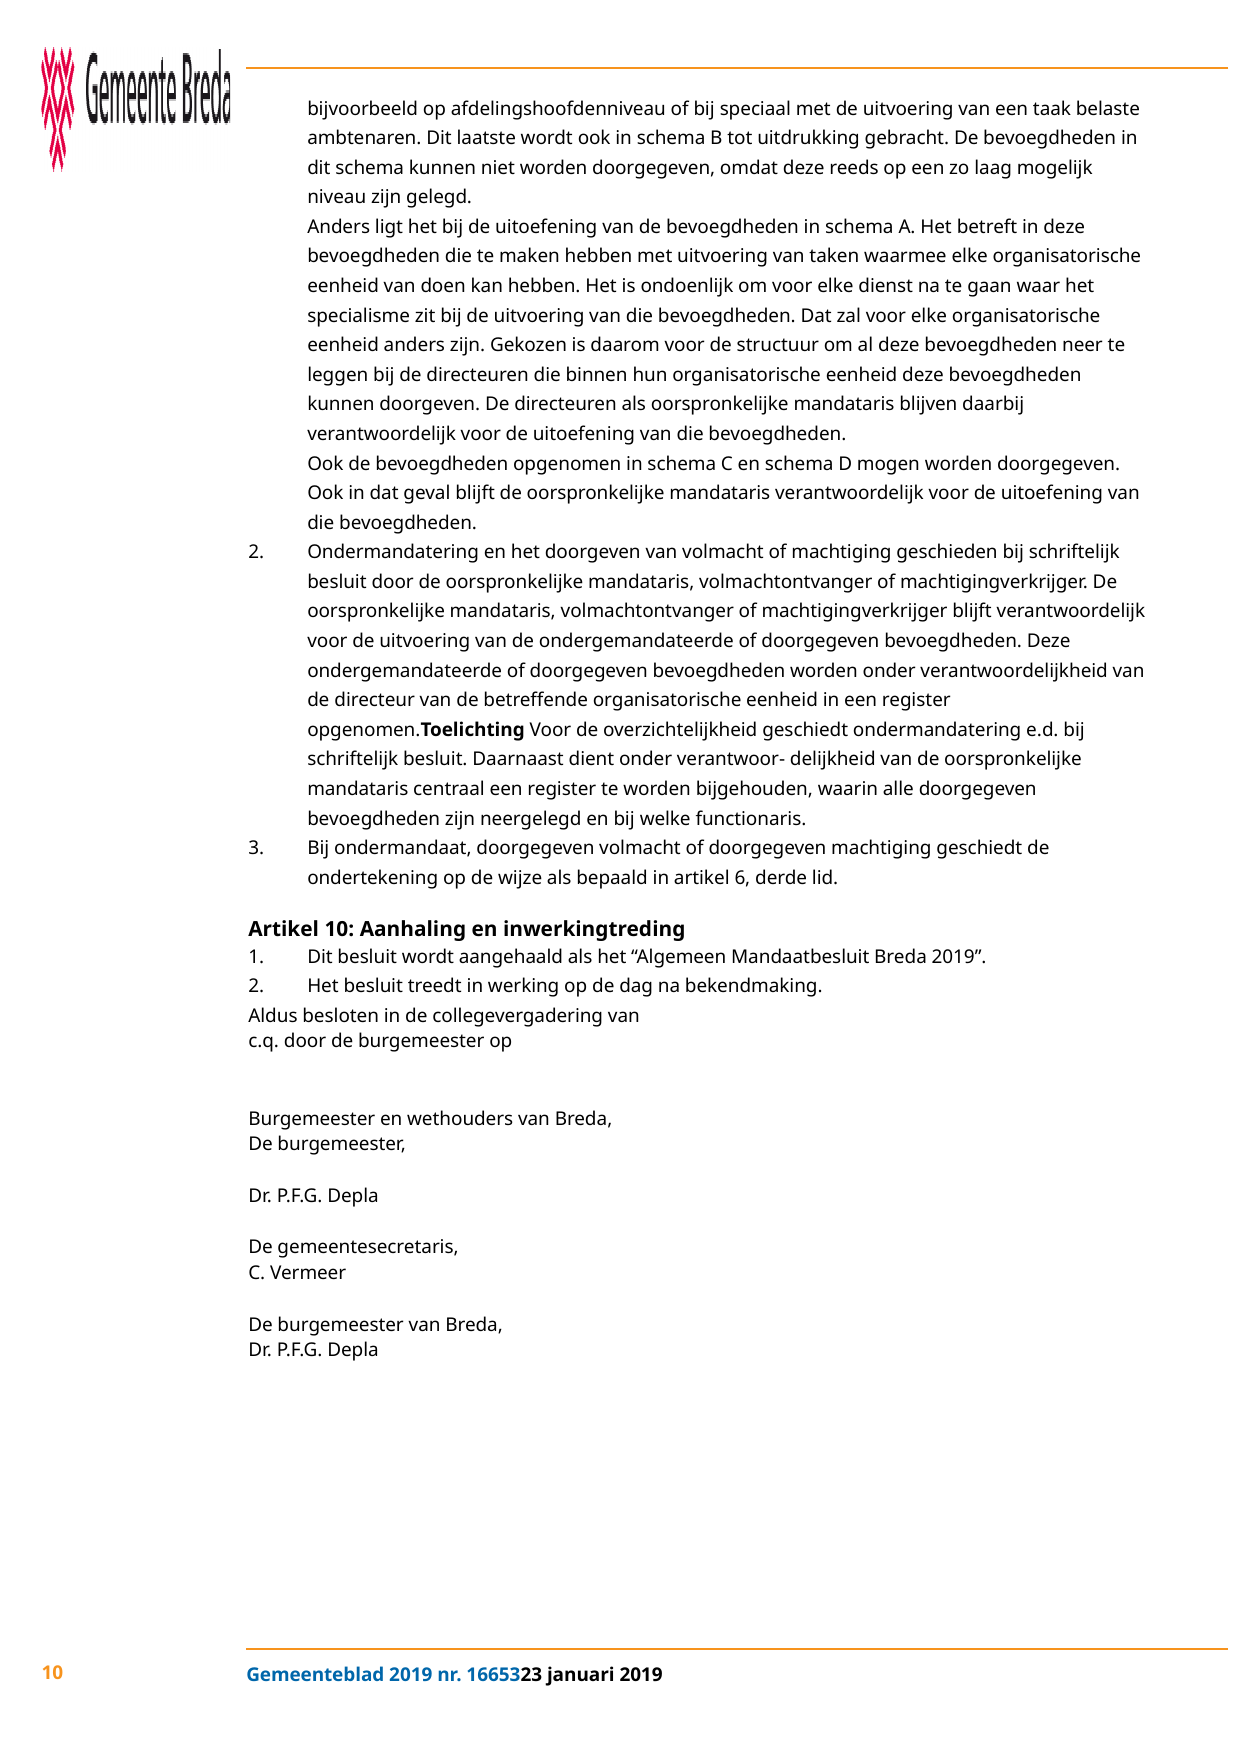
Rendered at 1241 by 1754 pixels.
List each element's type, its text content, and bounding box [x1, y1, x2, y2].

text Dr. P.F.G. Depla [248, 1336, 1152, 1362]
text Dr. P.F.G. Depla [248, 1182, 1152, 1208]
text Artikel 10: Aanhaling en inwerkingtreding [248, 914, 1152, 943]
text Burgemeester en wethouders van Breda, [248, 1105, 1152, 1131]
list bijvoorbeeld op afdelingshoofdenniveau of bij speciaal met de uitvoering van een taak belaste ambtenaren. Dit laatste wordt ook in schema B tot uitdrukking gebracht. De bevoegdheden in dit schema kunnen niet worden doorgegeven, omdat deze reeds op een zo laag mogelijk niveau zijn gelegd. [248, 95, 1152, 209]
list Anders ligt het bij de uitoefening van de bevoegdheden in schema A. Het betreft in deze bevoegdheden die te maken hebben met uitvoering van taken waarmee elke organisatorische eenheid van doen kan hebben. Het is ondoenlijk om voor elke dienst na te gaan waar het specialisme zit bij de uitvoering van die bevoegdheden. Dat zal voor elke organisatorische eenheid anders zijn. Gekozen is daarom voor de structuur om al deze bevoegdheden neer te leggen bij de directeuren die binnen hun organisatorische eenheid deze bevoegdheden kunnen doorgeven. De directeuren als oorspronkelijke mandataris blijven daarbij verantwoordelijk voor de uitoefening van die bevoegdheden. [248, 213, 1152, 446]
text De gemeentesecretaris, [248, 1233, 1152, 1259]
list Ook de bevoegdheden opgenomen in schema C en schema D mogen worden doorgegeven. Ook in dat geval blijft de oorspronkelijke mandataris verantwoordelijk voor de uitoefening van die bevoegdheden. [248, 450, 1152, 535]
text De burgemeester van Breda, [248, 1311, 1152, 1336]
list Het besluit treedt in werking op de dag na bekendmaking. [248, 972, 1152, 998]
list Bij ondermandaat, doorgegeven volmacht of doorgegeven machtiging geschiedt de ondertekening op de wijze als bepaald in artikel 6, derde lid. [248, 834, 1152, 890]
text c.q. door de burgemeester op [248, 1028, 1152, 1053]
text Aldus besloten in de collegevergadering van [248, 1002, 1152, 1028]
text C. Vermeer [248, 1259, 1152, 1285]
text De burgemeester, [248, 1131, 1152, 1156]
list Dit besluit wordt aangehaald als het “Algemeen Mandaatbesluit Breda 2019”. [248, 943, 1152, 968]
picture [41, 47, 231, 172]
list Ondermandatering en het doorgeven van volmacht of machtiging geschieden bij schriftelijk besluit door de oorspronkelijke mandataris, volmachtontvanger of machtigingverkrijger. De oorspronkelijke mandataris, volmachtontvanger of machtigingverkrijger blijft verantwoordelijk voor de uitvoering van de ondergemandateerde of doorgegeven bevoegdheden. Deze ondergemandateerde of doorgegeven bevoegdheden worden onder verantwoordelijkheid van de directeur van de betreffende organisatorische eenheid in een register opgenomen.Toelichting Voor de overzichtelijkheid geschiedt ondermandatering e.d. bij schriftelijk besluit. Daarnaast dient onder verantwoor- delijkheid van de oorspronkelijke mandataris centraal een register te worden bijgehouden, waarin alle doorgegeven bevoegdheden zijn neergelegd en bij welke functionaris. [248, 538, 1152, 831]
